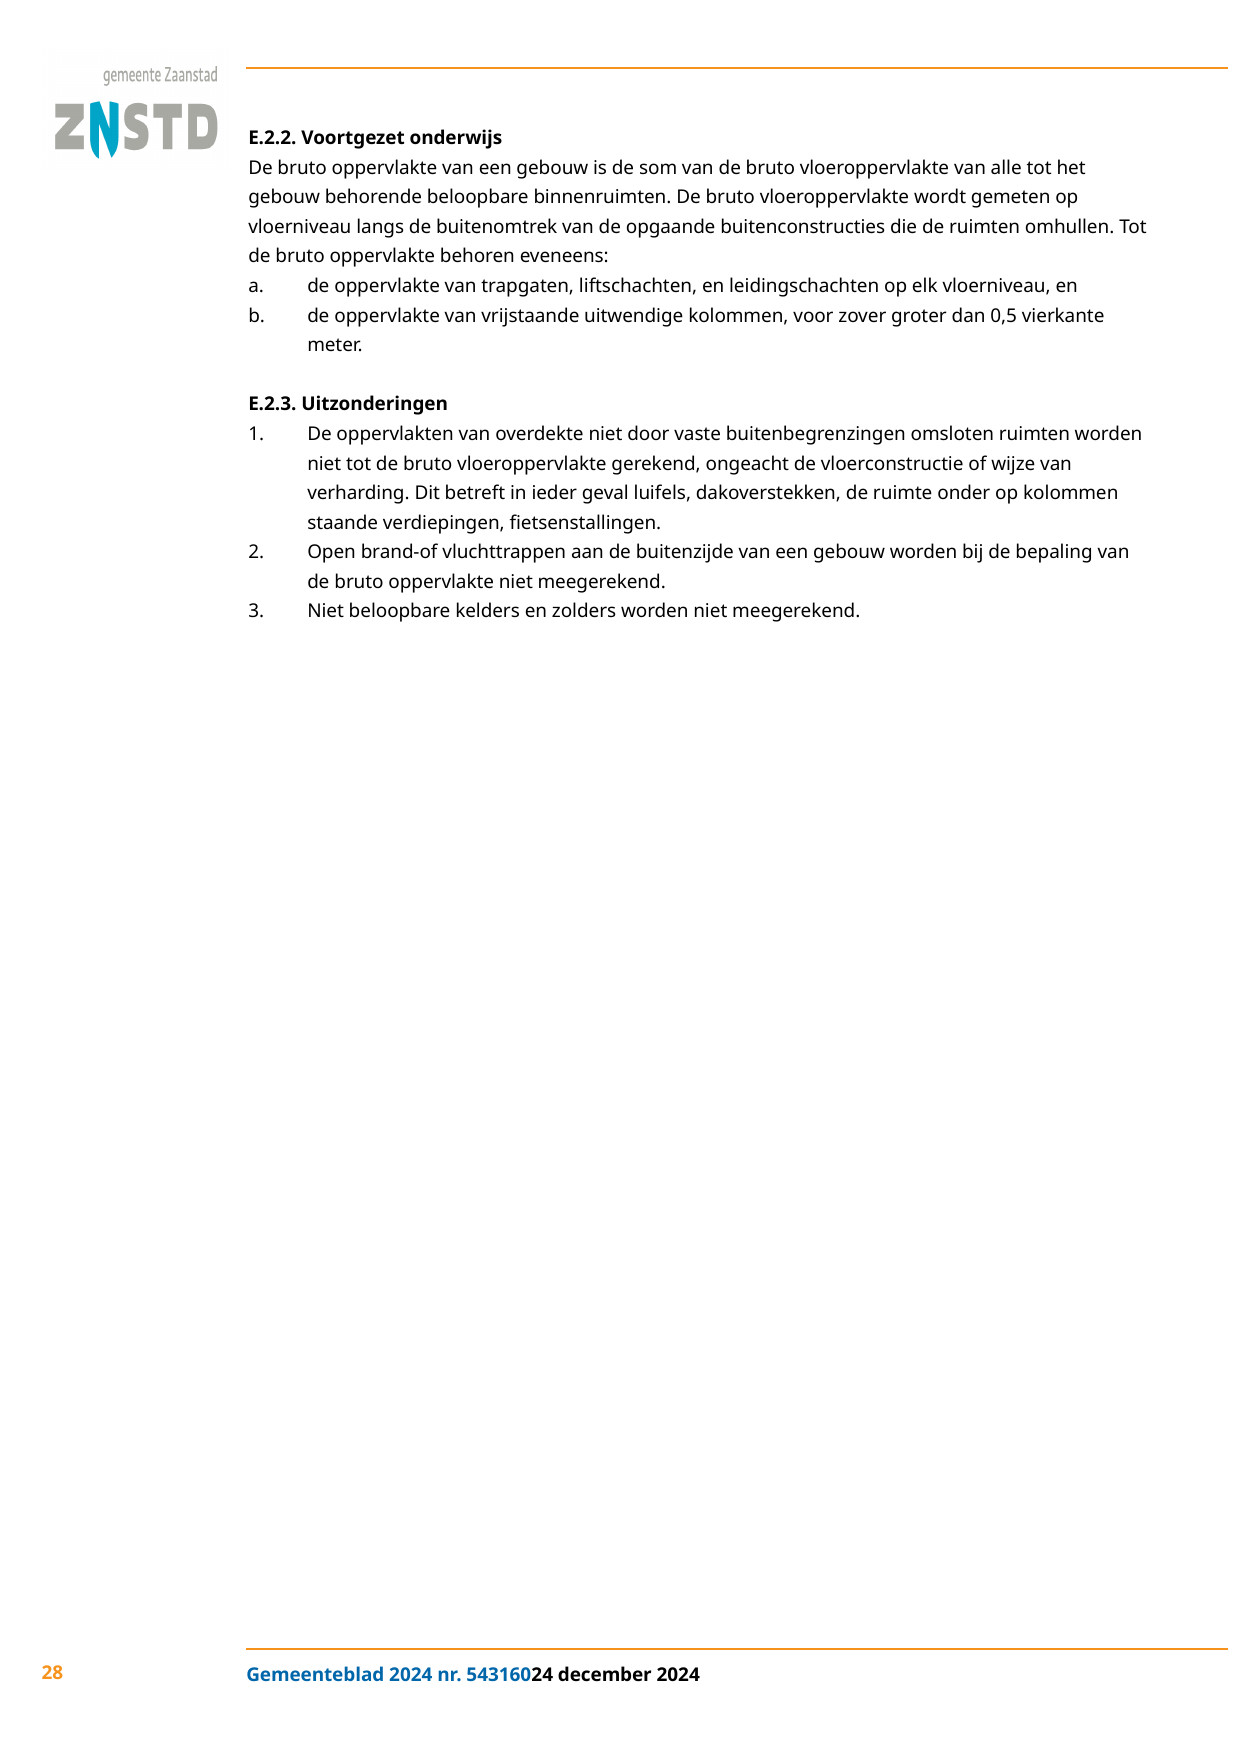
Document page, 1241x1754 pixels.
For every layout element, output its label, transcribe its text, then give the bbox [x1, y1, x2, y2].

picture [41, 47, 231, 172]
list de oppervlakte van vrijstaande uitwendige kolommen, voor zover groter dan 0,5 vierkante meter. [248, 302, 1152, 357]
text E.2.2. Voortgezet onderwijs [248, 124, 1152, 150]
list de oppervlakte van trapgaten, liftschachten, en leidingschachten op elk vloerniveau, en [248, 272, 1152, 298]
list Niet beloopbare kelders en zolders worden niet meegerekend. [248, 598, 1152, 623]
list Open brand-of vluchttrappen aan de buitenzijde van een gebouw worden bij de bepaling van de bruto oppervlakte niet meegerekend. [248, 538, 1152, 594]
list De oppervlakten van overdekte niet door vaste buitenbegrenzingen omsloten ruimten worden niet tot de bruto vloeroppervlakte gerekend, ongeacht de vloerconstructie of wijze van verharding. Dit betreft in ieder geval luifels, dakoverstekken, de ruimte onder op kolommen staande verdiepingen, fietsenstallingen. [248, 420, 1152, 535]
text E.2.3. Uitzonderingen [248, 391, 1152, 416]
text De bruto oppervlakte van een gebouw is de som van de bruto vloeroppervlakte van alle tot het gebouw behorende beloopbare binnenruimten. De bruto vloeroppervlakte wordt gemeten op vloerniveau langs de buitenomtrek van de opgaande buitenconstructies die de ruimten omhullen. Tot de bruto oppervlakte behoren eveneens: [248, 154, 1152, 268]
